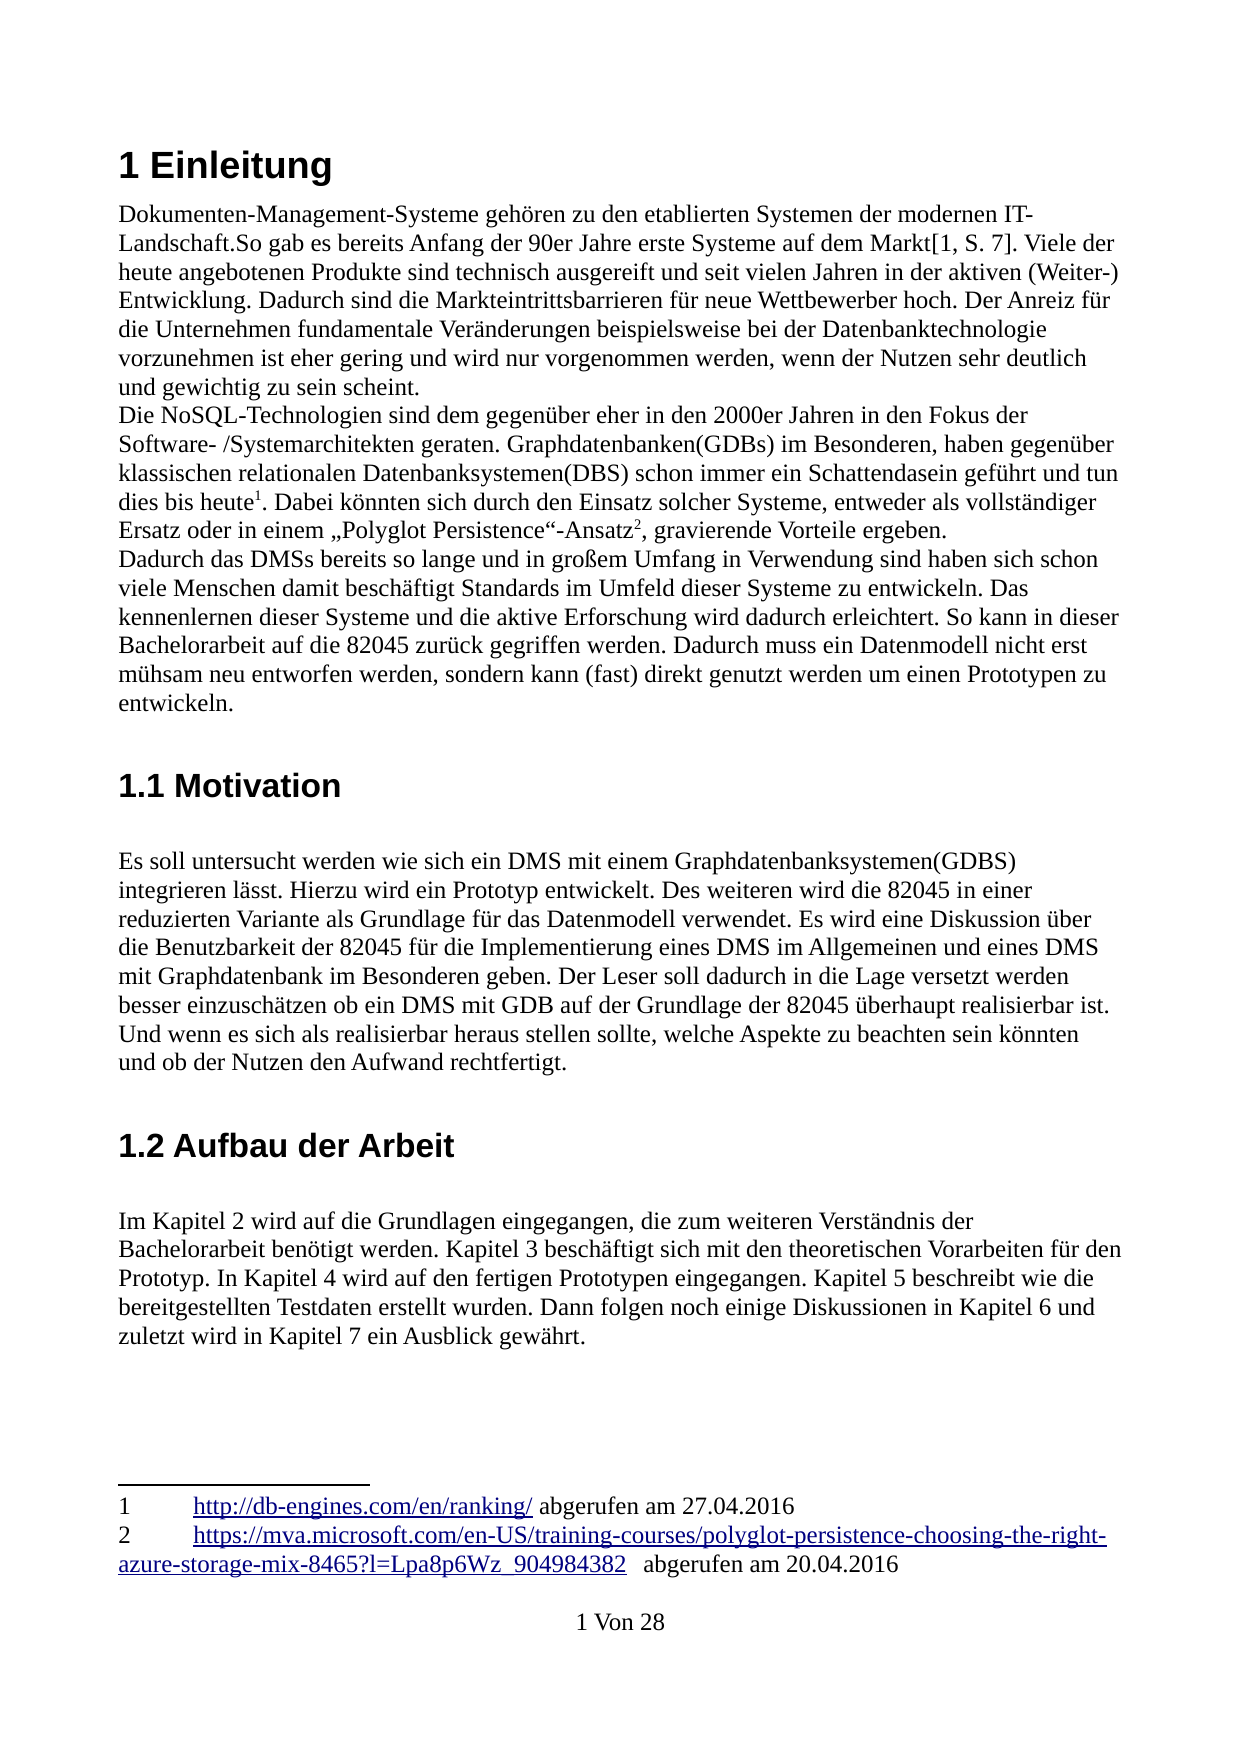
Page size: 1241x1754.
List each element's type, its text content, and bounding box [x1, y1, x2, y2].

text Dadurch das DMSs bereits so lange und in großem Umfang in Verwendung sind haben sich schon viele Menschen damit beschäftigt Standards im Umfeld dieser Systeme zu entwickeln. Das kennenlernen dieser Systeme und die aktive Erforschung wird dadurch erleichtert. So kann in dieser Bachelorarbeit auf die 82045 zurück gegriffen werden. Dadurch muss ein Datenmodell nicht erst mühsam neu entworfen werden, sondern kann (fast) direkt genutzt werden um einen Prototypen zu entwickeln. [118, 544, 1122, 717]
text Dokumenten-Management-Systeme gehören zu den etablierten Systemen der modernen IT-Landschaft.So gab es bereits Anfang der 90er Jahre erste Systeme auf dem Markt[1, S. 7]. Viele der heute angebotenen Produkte sind technisch ausgereift und seit vielen Jahren in der aktiven (Weiter-) Entwicklung. Dadurch sind die Markteintrittsbarrieren für neue Wettbewerber hoch. Der Anreiz für die Unternehmen fundamentale Veränderungen beispielsweise bei der Datenbanktechnologie vorzunehmen ist eher gering und wird nur vorgenommen werden, wenn der Nutzen sehr deutlich und gewichtig zu sein scheint. [118, 199, 1122, 401]
subtitle 1 Einleitung [118, 143, 1122, 187]
text https://mva.microsoft.com/en-US/training-courses/polyglot-persistence-choosing-the-right-azure-storage-mix-8465?l=Lpa8p6Wz_904984382 abgerufen am 20.04.2016 [118, 1520, 1122, 1578]
text Es soll untersucht werden wie sich ein DMS mit einem Graphdatenbanksystemen(GDBS) integrieren lässt. Hierzu wird ein Prototyp entwickelt. Des weiteren wird die 82045 in einer reduzierten Variante als Grundlage für das Datenmodell verwendet. Es wird eine Diskussion über die Benutzbarkeit der 82045 für die Implementierung eines DMS im Allgemeinen und eines DMS mit Graphdatenbank im Besonderen geben. Der Leser soll dadurch in die Lage versetzt werden besser einzuschätzen ob ein DMS mit GDB auf der Grundlage der 82045 überhaupt realisierbar ist. Und wenn es sich als realisierbar heraus stellen sollte, welche Aspekte zu beachten sein könnten und ob der Nutzen den Aufwand rechtfertigt. [118, 846, 1122, 1076]
subtitle 1.2 Aufbau der Arbeit [118, 1126, 1122, 1164]
text Im Kapitel 2 wird auf die Grundlagen eingegangen, die zum weiteren Verständnis der Bachelorarbeit benötigt werden. Kapitel 3 beschäftigt sich mit den theoretischen Vorarbeiten für den Prototyp. In Kapitel 4 wird auf den fertigen Prototypen eingegangen. Kapitel 5 beschreibt wie die bereitgestellten Testdaten erstellt wurden. Dann folgen noch einige Diskussionen in Kapitel 6 und zuletzt wird in Kapitel 7 ein Ausblick gewährt. [118, 1206, 1122, 1349]
subtitle 1.1 Motivation [118, 766, 1122, 805]
text http://db-engines.com/en/ranking/ abgerufen am 27.04.2016 [118, 1491, 1122, 1520]
text Die NoSQL-Technologien sind dem gegenüber eher in den 2000er Jahren in den Fokus der Software- /Systemarchitekten geraten. Graphdatenbanken(GDBs) im Besonderen, haben gegenüber klassischen relationalen Datenbanksystemen(DBS) schon immer ein Schattendasein geführt und tun dies bis heute. Dabei könnten sich durch den Einsatz solcher Systeme, entweder als vollständiger Ersatz oder in einem „Polyglot Persistence“-Ansatz, gravierende Vorteile ergeben. [118, 401, 1122, 544]
